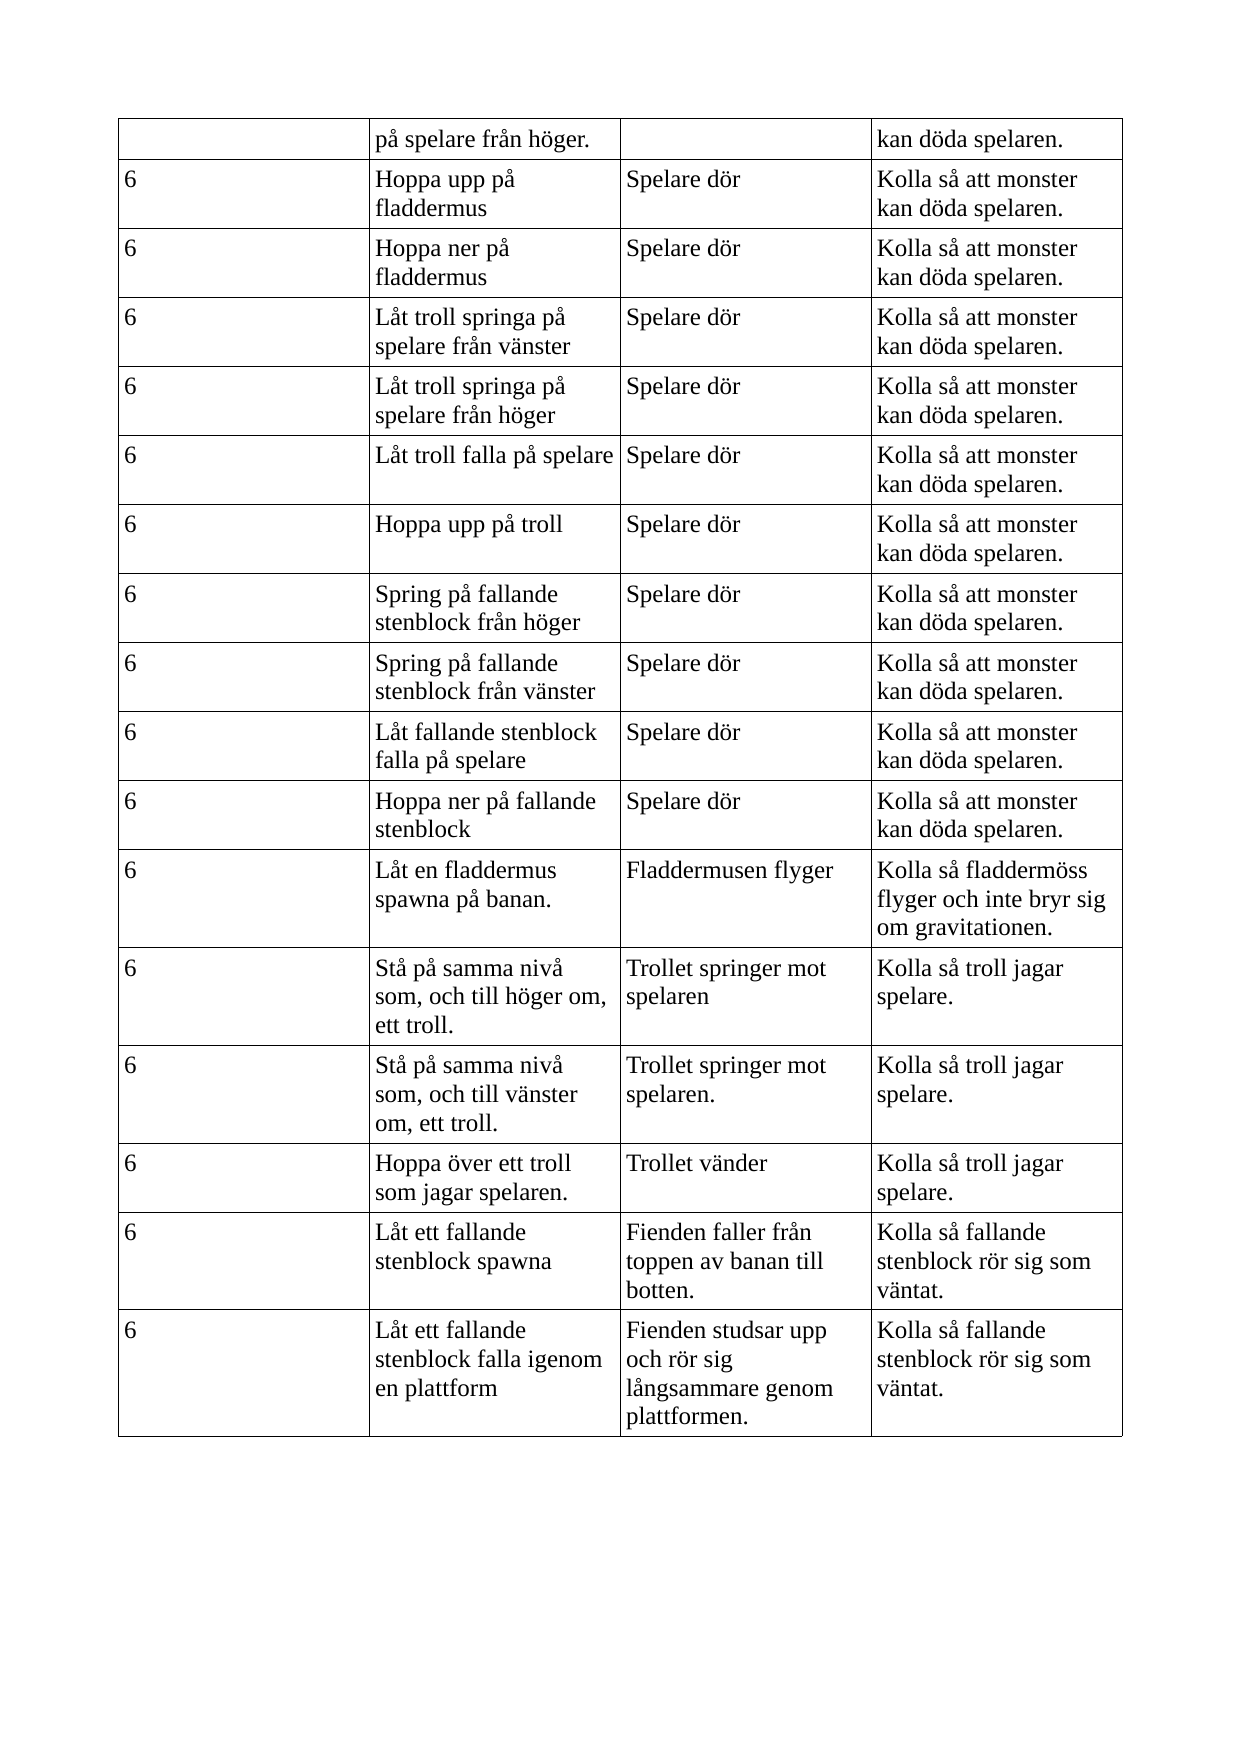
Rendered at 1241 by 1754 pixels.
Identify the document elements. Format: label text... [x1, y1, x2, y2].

table_cell Spelare dör [621, 367, 871, 435]
table_cell Kolla så fallande stenblock rör sig som väntat. [872, 1213, 1122, 1309]
table_cell 6 [119, 850, 369, 947]
table_cell Låt troll springa på spelare från höger [370, 367, 620, 435]
table_cell [621, 119, 871, 158]
table_cell Kolla så fladdermöss flyger och inte bryr sig om gravitationen. [872, 850, 1122, 947]
table_cell Kolla så att monster kan döda spelaren. [872, 298, 1122, 366]
table_cell Hoppa upp på troll [370, 505, 620, 573]
table_cell kan döda spelaren. [872, 119, 1122, 158]
table_cell Hoppa upp på fladdermus [370, 160, 620, 227]
table_cell 6 [119, 1310, 369, 1436]
table_cell Hoppa ner på fallande stenblock [370, 781, 620, 849]
table_cell 6 [119, 643, 369, 711]
table_cell Spelare dör [621, 229, 871, 297]
table_cell Trollet springer mot spelaren [621, 948, 871, 1045]
table_cell Kolla så att monster kan döda spelaren. [872, 505, 1122, 573]
table_cell Fienden studsar upp och rör sig långsammare genom plattformen. [621, 1310, 871, 1436]
table_cell 6 [119, 298, 369, 366]
table_cell Stå på samma nivå som, och till vänster om, ett troll. [370, 1046, 620, 1142]
table_cell 6 [119, 1213, 369, 1309]
table_cell Spelare dör [621, 436, 871, 504]
table_cell 6 [119, 948, 369, 1045]
table_cell Fienden faller från toppen av banan till botten. [621, 1213, 871, 1309]
table_cell 6 [119, 160, 369, 227]
table_cell Kolla så fallande stenblock rör sig som väntat. [872, 1310, 1122, 1436]
table_cell 6 [119, 1144, 369, 1212]
table_cell Kolla så att monster kan döda spelaren. [872, 643, 1122, 711]
table_cell 6 [119, 505, 369, 573]
table_cell Spring på fallande stenblock från höger [370, 574, 620, 642]
table_cell 6 [119, 1046, 369, 1142]
table_cell Kolla så att monster kan döda spelaren. [872, 574, 1122, 642]
table_cell Kolla så att monster kan döda spelaren. [872, 160, 1122, 227]
table_cell 6 [119, 229, 369, 297]
table_cell [119, 119, 369, 158]
table_cell 6 [119, 574, 369, 642]
table_cell Kolla så att monster kan döda spelaren. [872, 712, 1122, 780]
table_cell 6 [119, 367, 369, 435]
table_cell Spring på fallande stenblock från vänster [370, 643, 620, 711]
table_cell Låt ett fallande stenblock spawna [370, 1213, 620, 1309]
table_cell Låt troll springa på spelare från vänster [370, 298, 620, 366]
table_cell Fladdermusen flyger [621, 850, 871, 947]
table_cell Hoppa över ett troll som jagar spelaren. [370, 1144, 620, 1212]
table_cell Spelare dör [621, 781, 871, 849]
table_cell 6 [119, 781, 369, 849]
table_cell Kolla så att monster kan döda spelaren. [872, 229, 1122, 297]
table_cell på spelare från höger. [370, 119, 620, 158]
table_cell Trollet vänder [621, 1144, 871, 1212]
table_cell Kolla så troll jagar spelare. [872, 948, 1122, 1045]
table_cell Låt en fladdermus spawna på banan. [370, 850, 620, 947]
table_cell Kolla så att monster kan döda spelaren. [872, 781, 1122, 849]
table_cell 6 [119, 436, 369, 504]
table_cell Hoppa ner på fladdermus [370, 229, 620, 297]
table_cell Spelare dör [621, 505, 871, 573]
table_cell Låt ett fallande stenblock falla igenom en plattform [370, 1310, 620, 1436]
table_cell Kolla så troll jagar spelare. [872, 1046, 1122, 1142]
table_cell Spelare dör [621, 643, 871, 711]
table_cell Spelare dör [621, 574, 871, 642]
table_cell 6 [119, 712, 369, 780]
table_cell Spelare dör [621, 298, 871, 366]
table_cell Stå på samma nivå som, och till höger om, ett troll. [370, 948, 620, 1045]
table_cell Spelare dör [621, 712, 871, 780]
table_cell Kolla så att monster kan döda spelaren. [872, 436, 1122, 504]
table_cell Spelare dör [621, 160, 871, 227]
table_cell Kolla så att monster kan döda spelaren. [872, 367, 1122, 435]
table_cell Kolla så troll jagar spelare. [872, 1144, 1122, 1212]
table_cell Trollet springer mot spelaren. [621, 1046, 871, 1142]
table_cell Låt troll falla på spelare [370, 436, 620, 504]
table_cell Låt fallande stenblock falla på spelare [370, 712, 620, 780]
